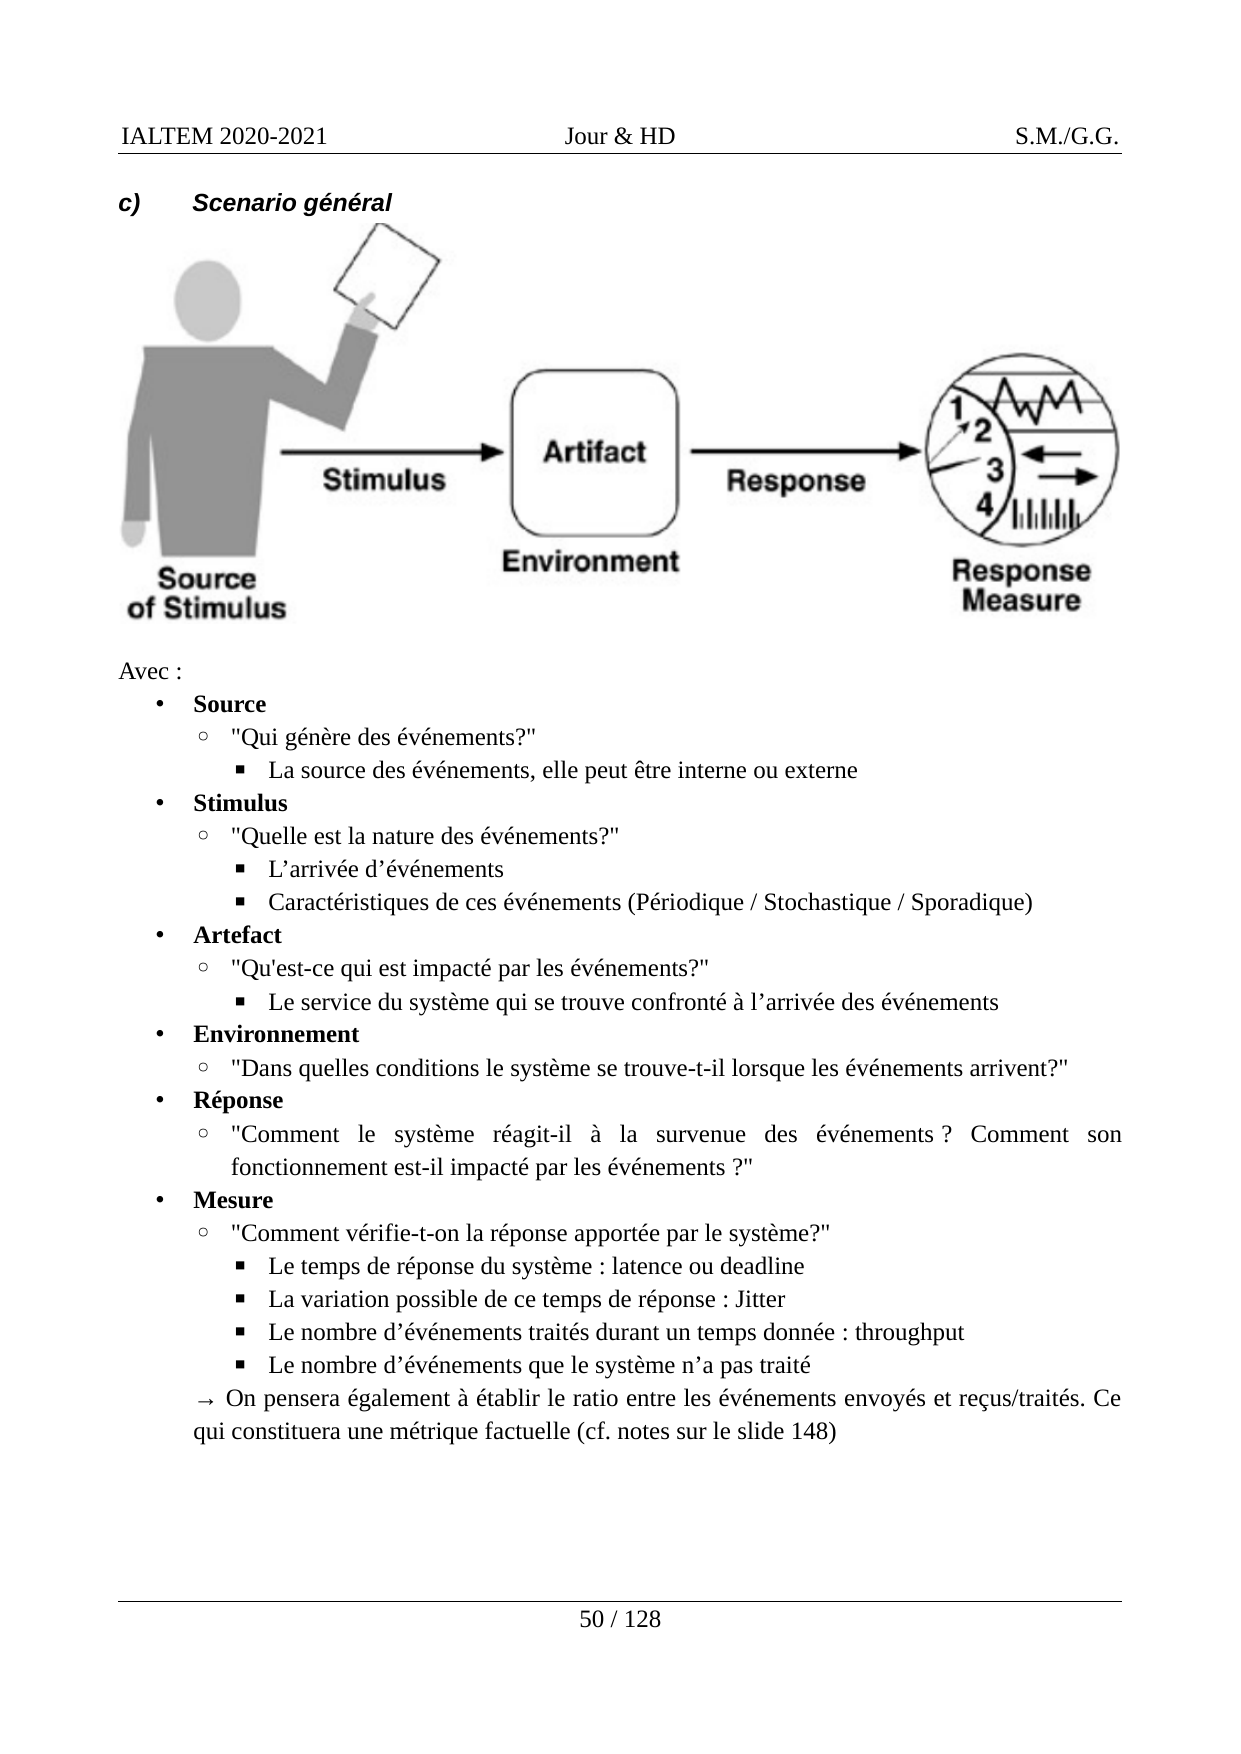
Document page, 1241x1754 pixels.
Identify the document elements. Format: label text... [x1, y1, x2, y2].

list La variation possible de ce temps de réponse : Jitter [231, 1284, 1122, 1312]
list "Qu'est-ce qui est impacté par les événements?" [193, 953, 1122, 982]
text Avec : [118, 656, 1122, 685]
list Artefact [156, 921, 1122, 949]
list Source [156, 689, 1122, 718]
list Caractéristiques de ces événements (Périodique / Stochastique / Sporadique) [231, 887, 1122, 916]
list Réponse [156, 1086, 1122, 1114]
list Le nombre d’événements traités durant un temps donnée : throughput [231, 1317, 1122, 1346]
list Environnement [156, 1019, 1122, 1048]
list Le service du système qui se trouve confronté à l’arrivée des événements [231, 987, 1122, 1015]
list Le temps de réponse du système : latence ou deadline [231, 1251, 1122, 1279]
picture [118, 223, 1123, 624]
list La source des événements, elle peut être interne ou externe [231, 755, 1122, 784]
list "Qui génère des événements?" [193, 722, 1122, 751]
list → On pensera également à établir le ratio entre les événements envoyés et reçus/traités. Ce qui constituera une métrique factuelle (cf. notes sur le slide 148) [156, 1383, 1122, 1444]
list Stimulus [156, 788, 1122, 817]
list L’arrivée d’événements [231, 854, 1122, 883]
list "Quelle est la nature des événements?" [193, 821, 1122, 850]
list Le nombre d’événements que le système n’a pas traité [231, 1350, 1122, 1378]
subtitle Scenario général [118, 188, 1122, 217]
list Mesure [156, 1185, 1122, 1213]
list "Comment le système réagit-il à la survenue des événements ? Comment son fonctionnement est-il impacté par les événements ?" [193, 1119, 1122, 1180]
list "Comment vérifie-t-on la réponse apportée par le système?" [193, 1218, 1122, 1246]
list "Dans quelles conditions le système se trouve-t-il lorsque les événements arrivent?" [193, 1053, 1122, 1081]
